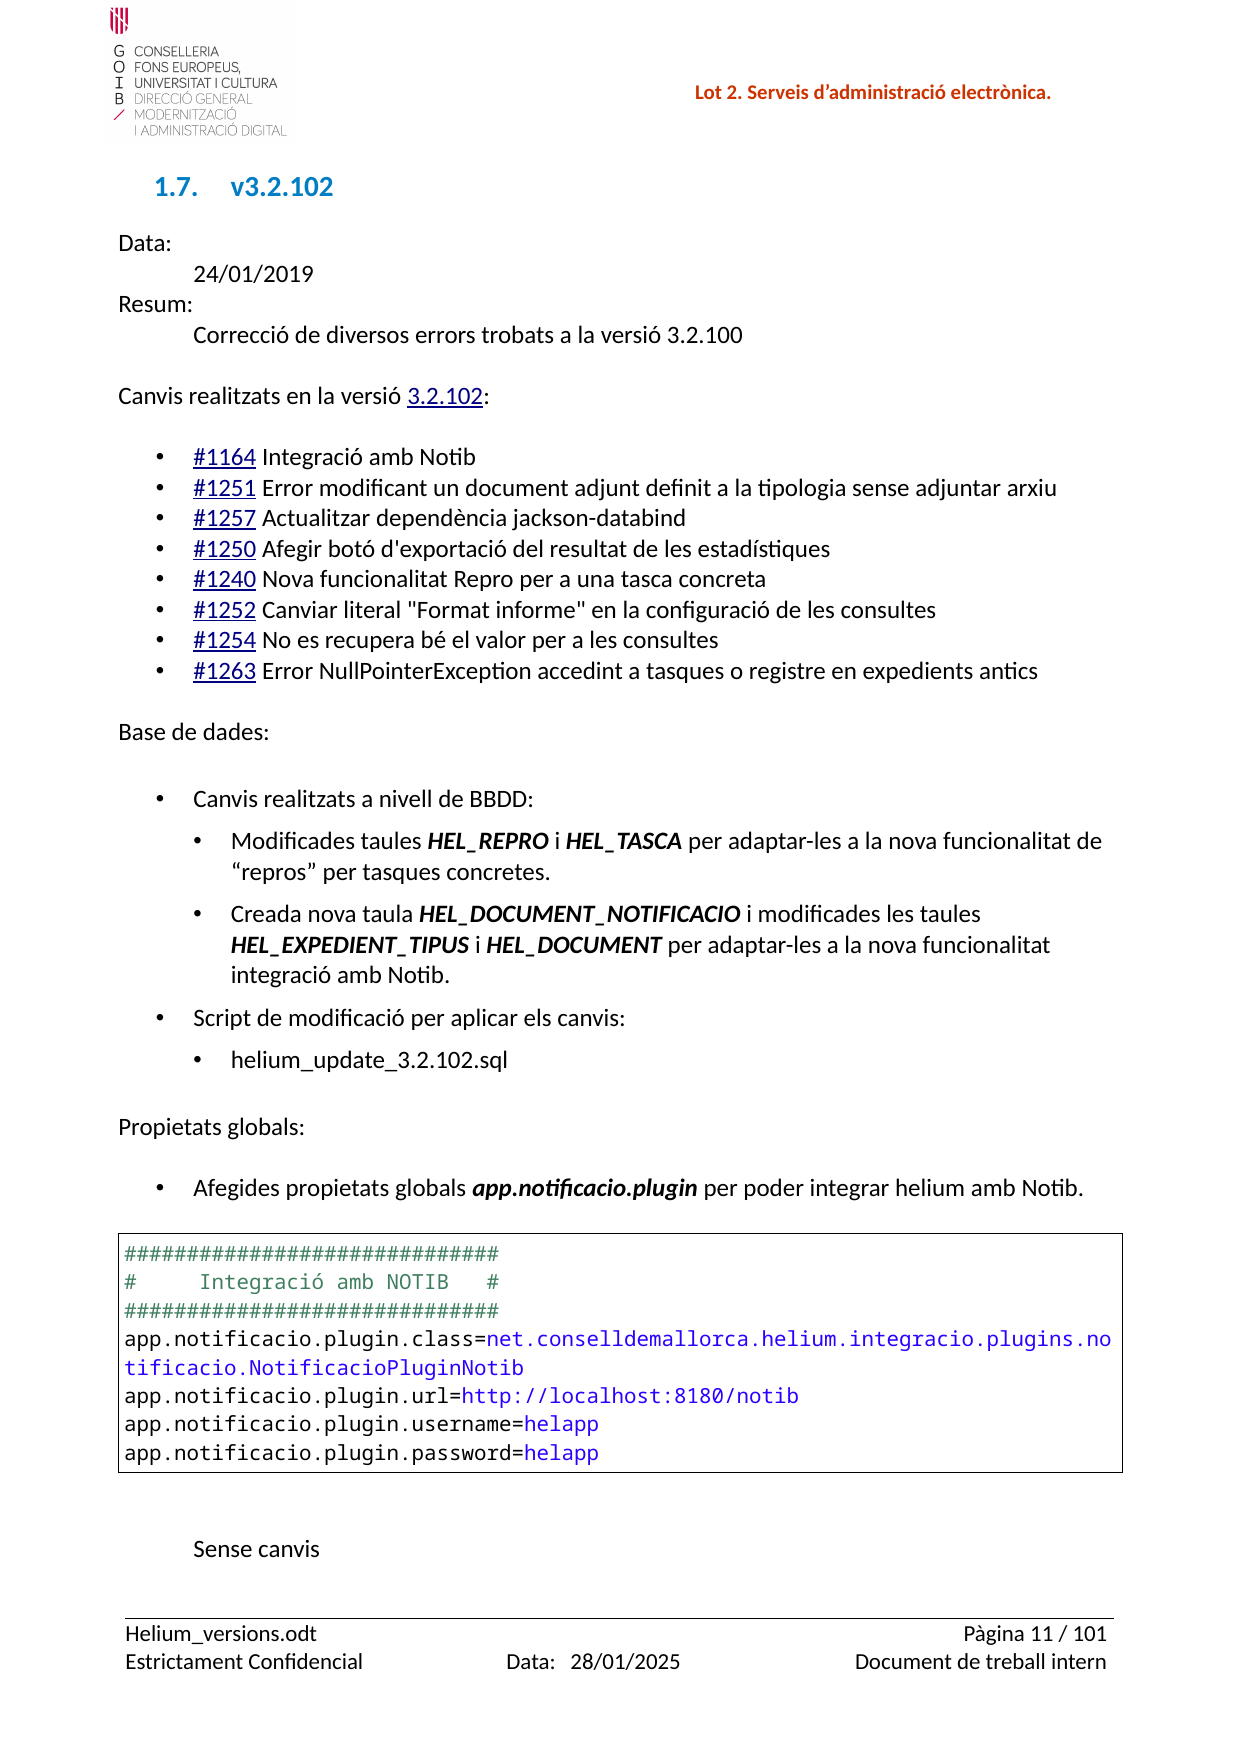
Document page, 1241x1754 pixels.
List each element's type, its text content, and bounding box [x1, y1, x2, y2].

list Script de modificació per aplicar els canvis: [156, 1002, 1122, 1032]
list helium_update_3.2.102.sql [193, 1044, 1122, 1074]
text Canvis realitzats en la versió 3.2.102: [118, 380, 1122, 411]
table_header ############################## # Integració amb NOTIB # ############################## app.notificacio.plugin.class=net.conselldemallorca.helium.integracio.plugins.notificacio.NotificacioPluginNotib app.notificacio.plugin.url=http://localhost:8180/notib app.notificacio.plugin.username=helapp app.notificacio.plugin.password=helapp [119, 1234, 1122, 1472]
list #1240 Nova funcionalitat Repro per a una tasca concreta [156, 563, 1122, 594]
text Data: [118, 228, 1122, 258]
text Propietats globals: [118, 1111, 1122, 1142]
list Modificades taules HEL_REPRO i HEL_TASCA per adaptar-les a la nova funcionalitat de “repros” per tasques concretes. [193, 825, 1122, 886]
list Creada nova taula HEL_DOCUMENT_NOTIFICACIO i modificades les taules HEL_EXPEDIENT_TIPUS i HEL_DOCUMENT per adaptar-les a la nova funcionalitat integració amb Notib. [193, 898, 1122, 990]
text 24/01/2019 [118, 258, 1122, 289]
list Afegides propietats globals app.notificacio.plugin per poder integrar helium amb Notib. [156, 1172, 1122, 1203]
text Correcció de diversos errors trobats a la versió 3.2.100 [118, 319, 1122, 350]
picture [100, 0, 297, 144]
text Sense canvis [118, 1533, 1122, 1564]
list #1254 No es recupera bé el valor per a les consultes [156, 624, 1122, 655]
text Resum: [118, 289, 1122, 319]
list Canvis realitzats a nivell de BBDD: [156, 783, 1122, 813]
list #1257 Actualitzar dependència jackson-databind [156, 502, 1122, 533]
list #1251 Error modificant un document adjunt definit a la tipologia sense adjuntar arxiu [156, 472, 1122, 502]
list #1252 Canviar literal "Format informe" en la configuració de les consultes [156, 594, 1122, 624]
text Base de dades: [118, 716, 1122, 746]
subtitle v3.2.102 [153, 168, 1122, 204]
list #1250 Afegir botó d'exportació del resultat de les estadístiques [156, 533, 1122, 563]
list #1164 Integració amb Notib [156, 441, 1122, 472]
list #1263 Error NullPointerException accedint a tasques o registre en expedients antics [156, 655, 1122, 685]
